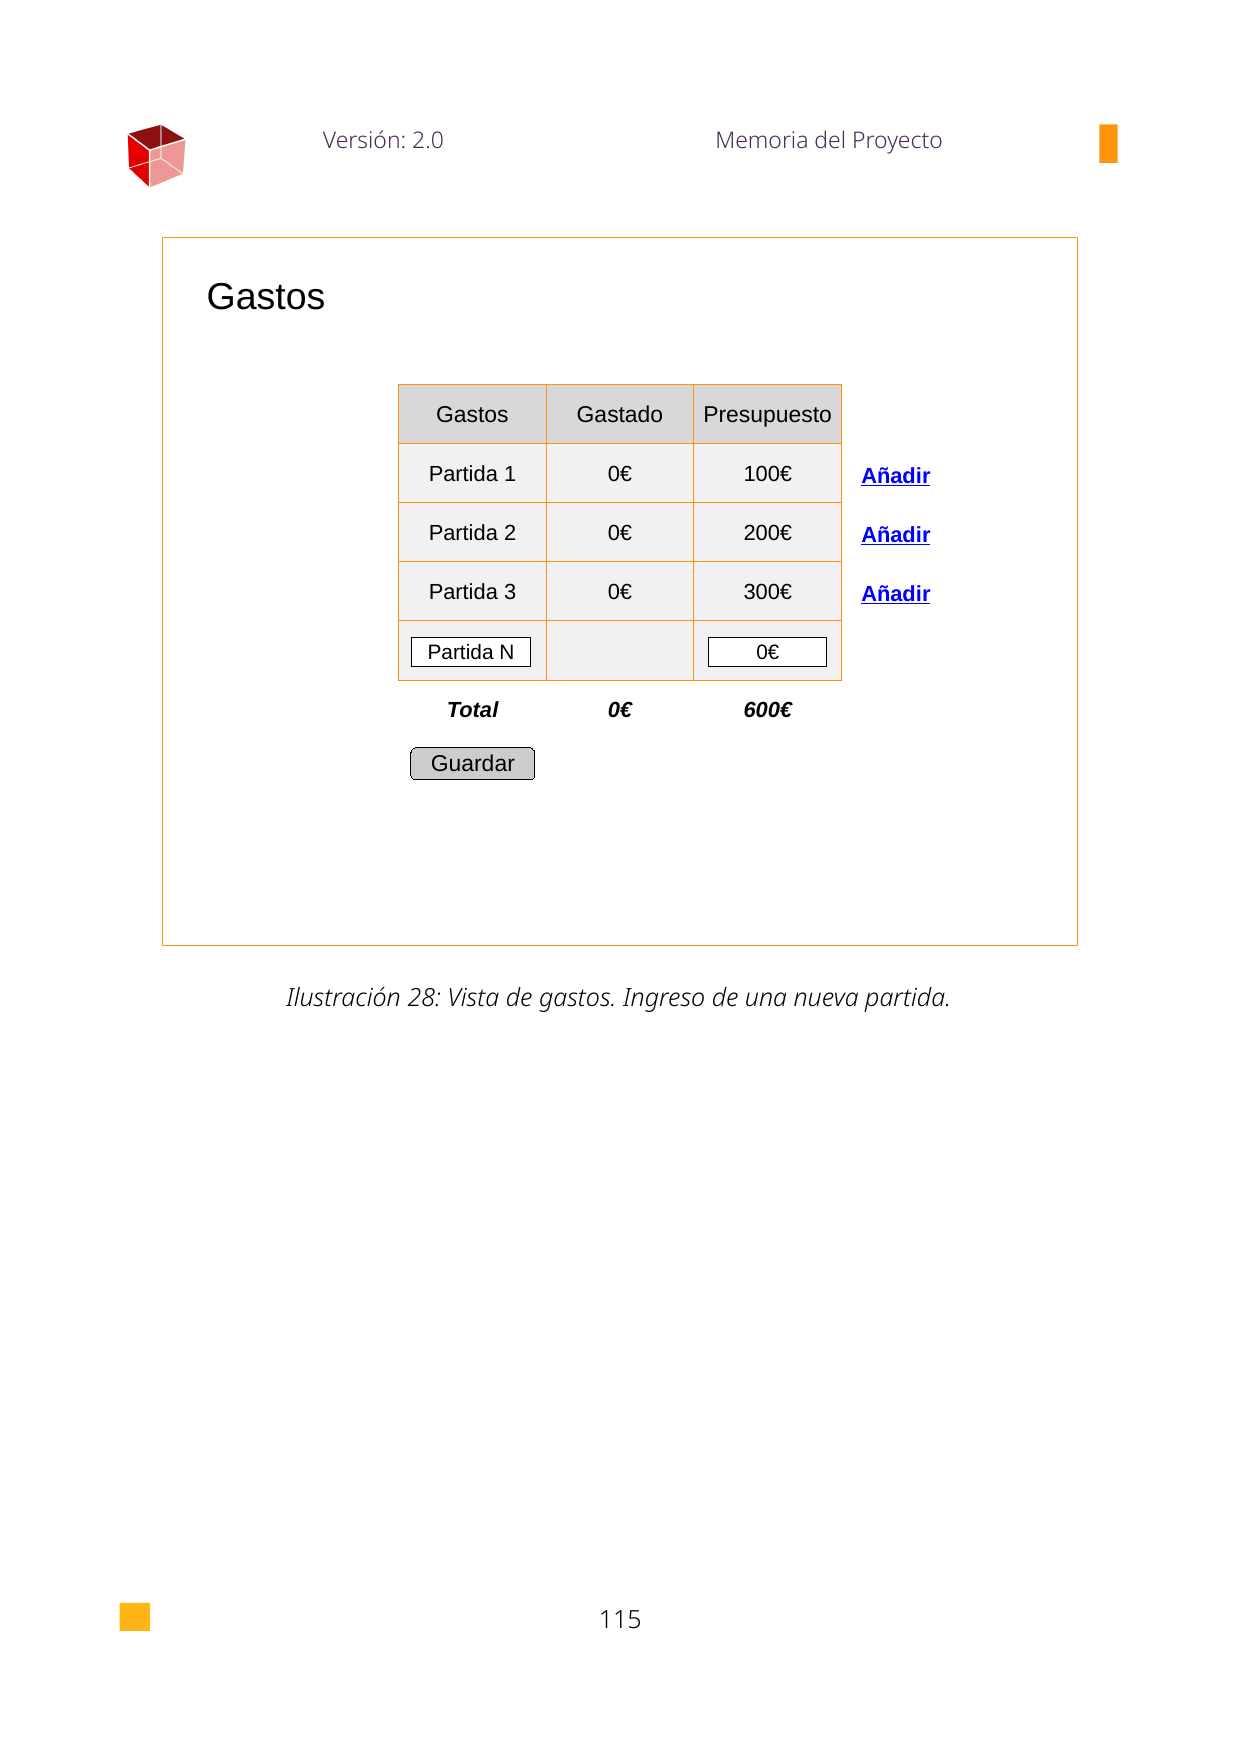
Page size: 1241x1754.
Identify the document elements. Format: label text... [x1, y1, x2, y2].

text Ilustración 28: Vista de gastos. Ingreso de una nueva partida. [129, 237, 1111, 1014]
picture [123, 123, 189, 189]
